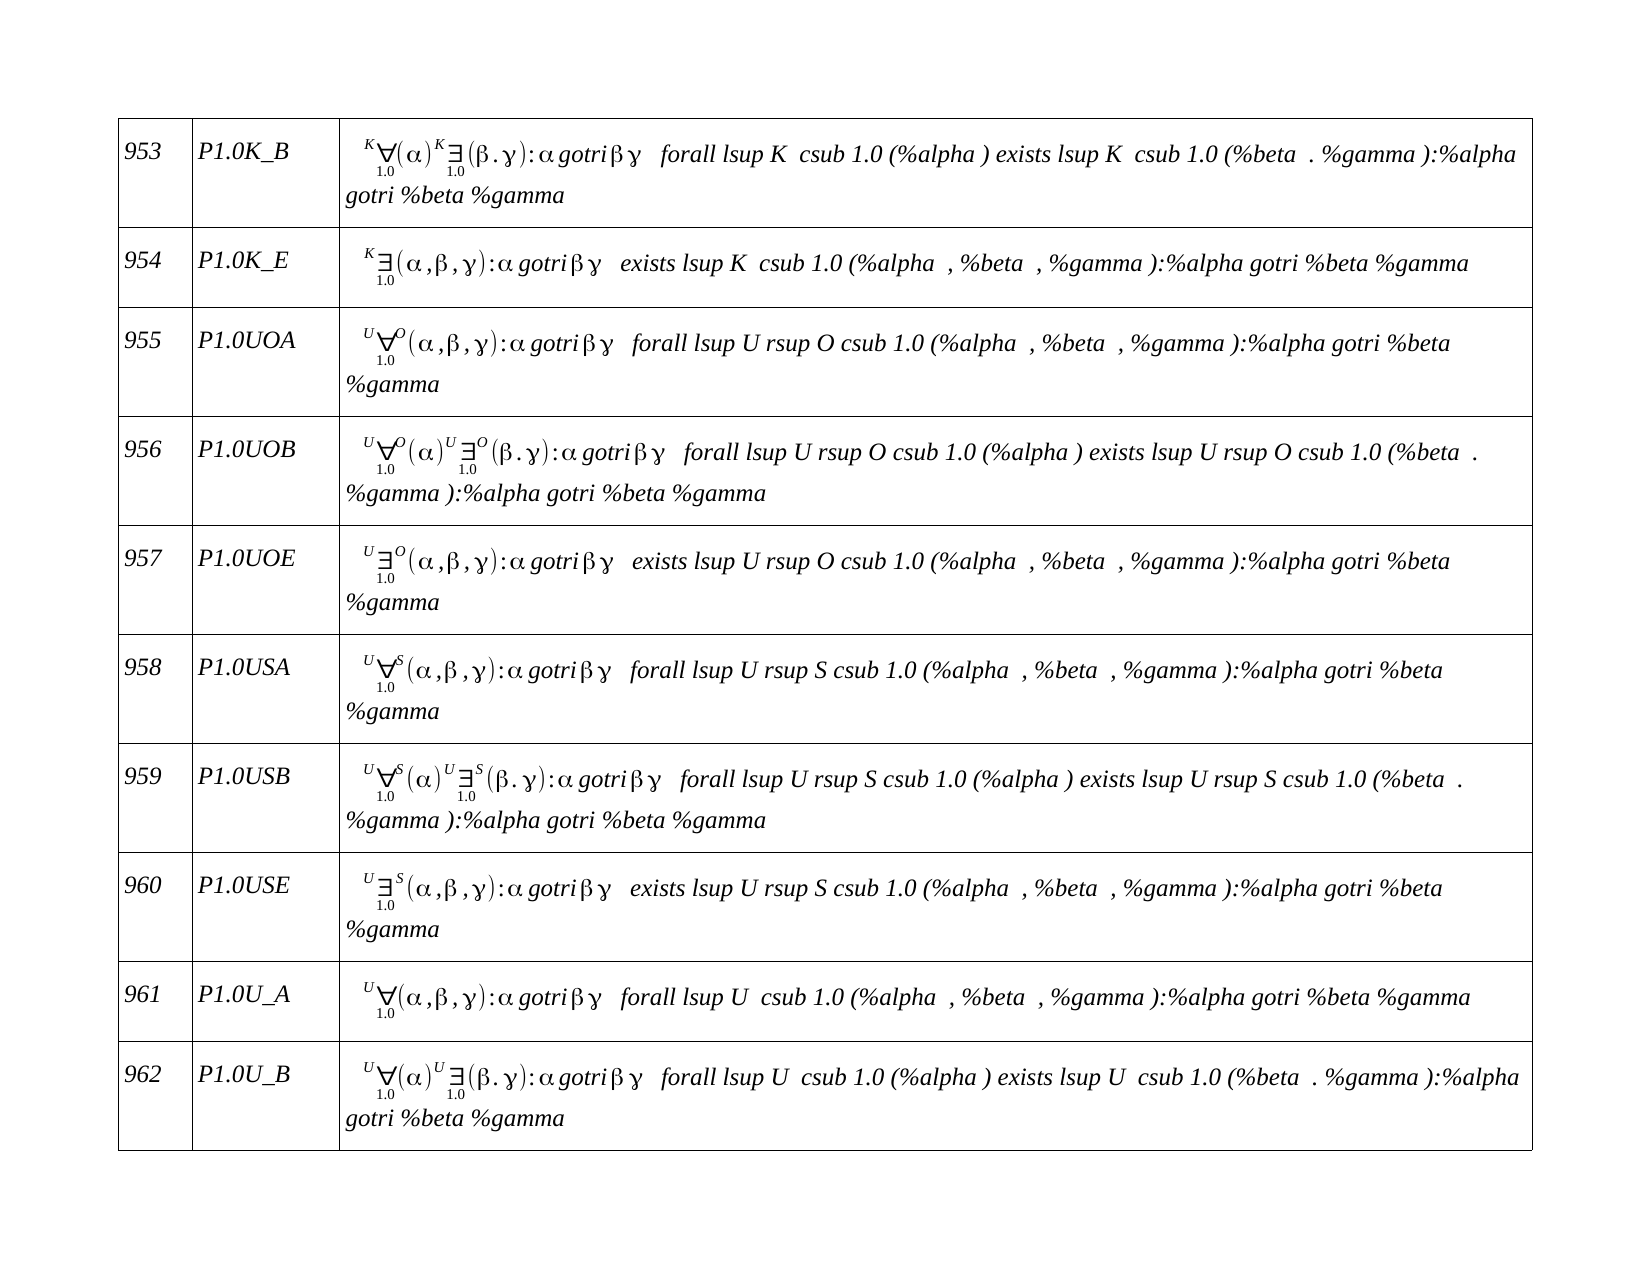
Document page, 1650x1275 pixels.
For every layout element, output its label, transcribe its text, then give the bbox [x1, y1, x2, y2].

table_cell P1.0USB [193, 744, 339, 852]
table_cell forall lsup U csub 1.0 (%alpha , %beta , %gamma ):%alpha gotri %beta %gamma [340, 962, 1532, 1041]
table_cell 960 [119, 853, 192, 961]
table_cell P1.0USA [193, 635, 339, 743]
table_cell P1.0UOB [193, 417, 339, 525]
table_cell P1.0U_B [193, 1042, 339, 1150]
table_cell forall lsup U rsup O csub 1.0 (%alpha ) exists lsup U rsup O csub 1.0 (%beta . %gamma ):%alpha gotri %beta %gamma [340, 417, 1532, 525]
table_cell P1.0K_B [193, 119, 339, 227]
table_cell forall lsup U rsup S csub 1.0 (%alpha ) exists lsup U rsup S csub 1.0 (%beta . %gamma ):%alpha gotri %beta %gamma [340, 744, 1532, 852]
table_cell P1.0K_E [193, 228, 339, 307]
table_cell forall lsup U rsup S csub 1.0 (%alpha , %beta , %gamma ):%alpha gotri %beta %gamma [340, 635, 1532, 743]
table_cell P1.0UOA [193, 308, 339, 416]
table_cell 954 [119, 228, 192, 307]
table_cell forall lsup U rsup O csub 1.0 (%alpha , %beta , %gamma ):%alpha gotri %beta %gamma [340, 308, 1532, 416]
table_cell 955 [119, 308, 192, 416]
table_cell 953 [119, 119, 192, 227]
table_cell forall lsup K csub 1.0 (%alpha ) exists lsup K csub 1.0 (%beta . %gamma ):%alpha gotri %beta %gamma [340, 119, 1532, 227]
table_cell exists lsup K csub 1.0 (%alpha , %beta , %gamma ):%alpha gotri %beta %gamma [340, 228, 1532, 307]
table_cell forall lsup U csub 1.0 (%alpha ) exists lsup U csub 1.0 (%beta . %gamma ):%alpha gotri %beta %gamma [340, 1042, 1532, 1150]
table_cell 956 [119, 417, 192, 525]
table_cell 959 [119, 744, 192, 852]
table_cell 958 [119, 635, 192, 743]
table_cell P1.0UOE [193, 526, 339, 634]
table_cell exists lsup U rsup O csub 1.0 (%alpha , %beta , %gamma ):%alpha gotri %beta %gamma [340, 526, 1532, 634]
table_cell 962 [119, 1042, 192, 1150]
table_cell P1.0USE [193, 853, 339, 961]
table_cell 957 [119, 526, 192, 634]
table_cell 961 [119, 962, 192, 1041]
table_cell P1.0U_A [193, 962, 339, 1041]
table_cell exists lsup U rsup S csub 1.0 (%alpha , %beta , %gamma ):%alpha gotri %beta %gamma [340, 853, 1532, 961]
